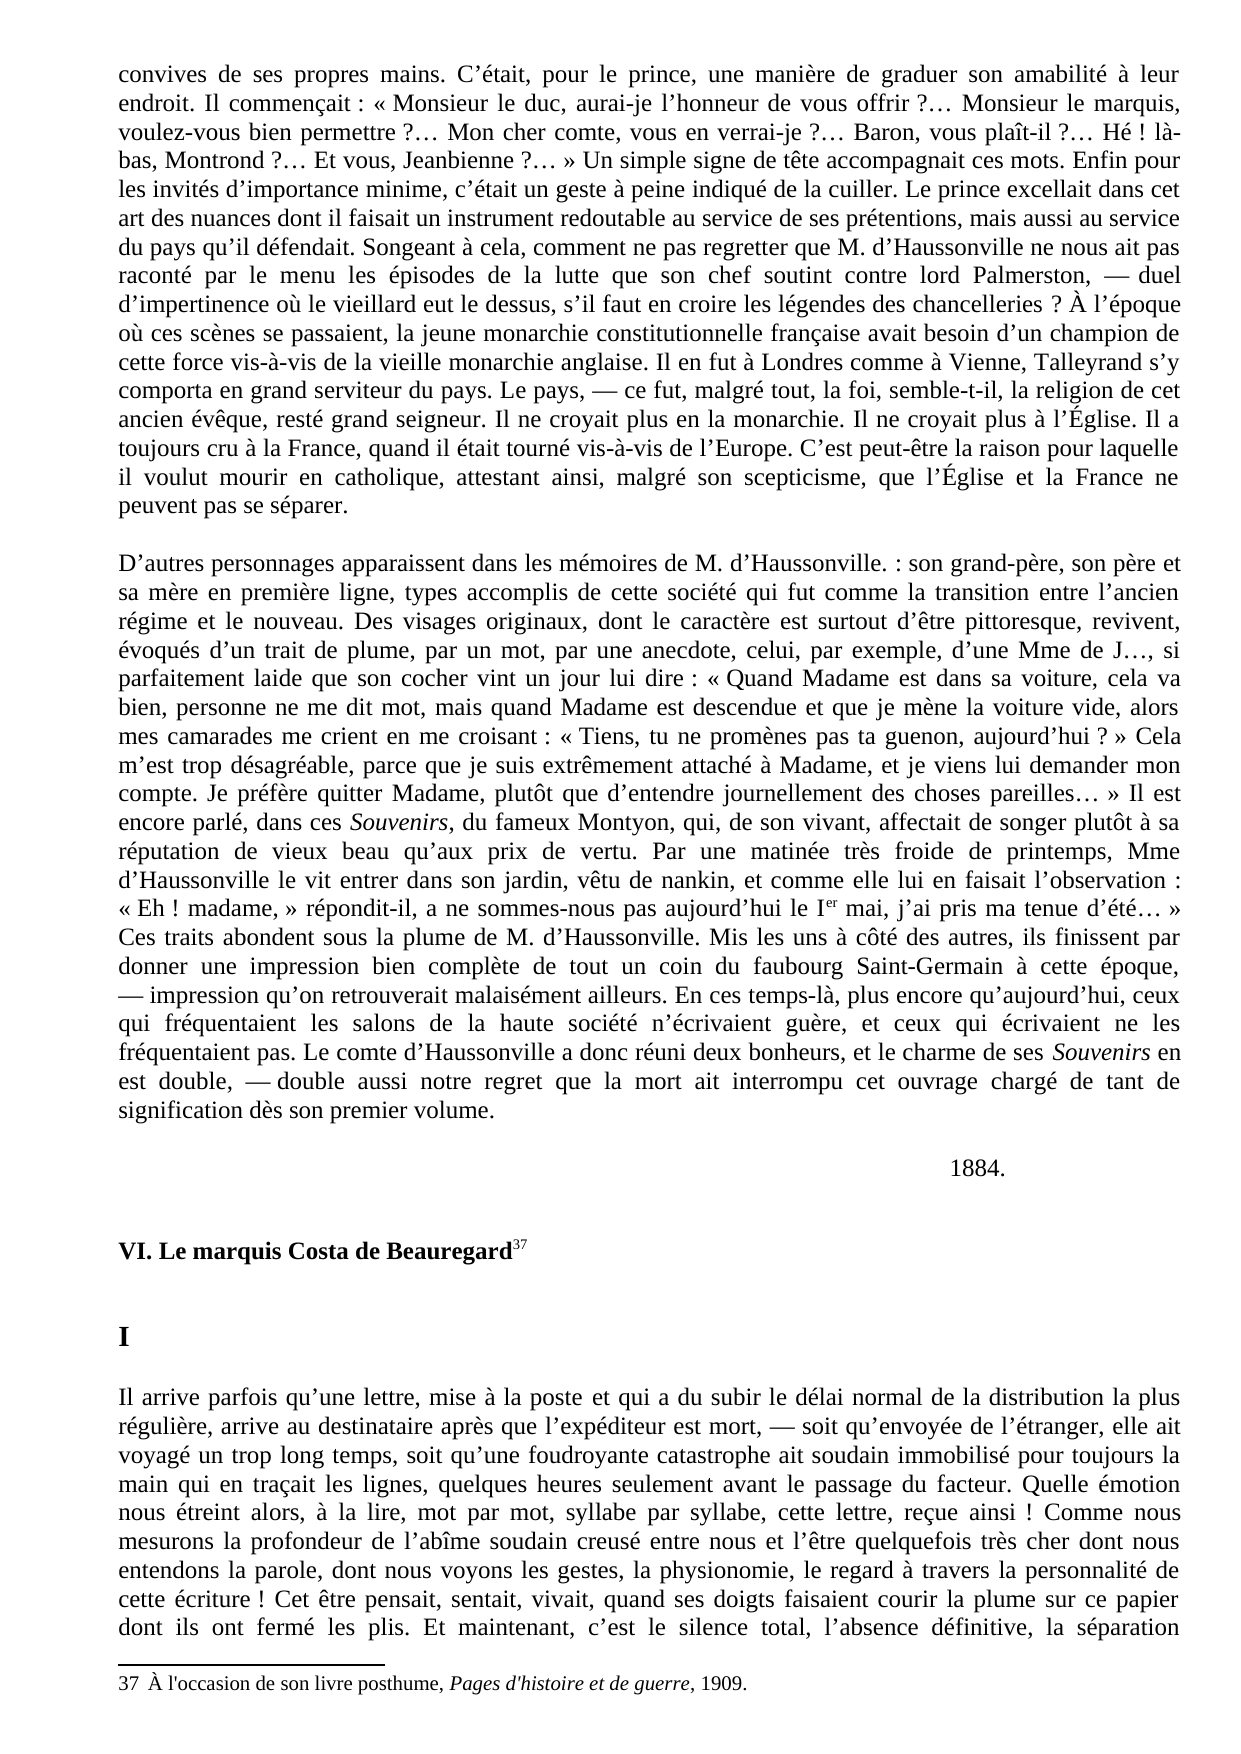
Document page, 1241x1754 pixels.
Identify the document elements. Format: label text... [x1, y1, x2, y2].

text convives de ses propres mains. C’était, pour le prince, une manière de graduer son amabilité à leur endroit. Il commençait : « Monsieur le duc, aurai-je l’honneur de vous offrir ?… Monsieur le marquis, voulez-vous bien permettre ?… Mon cher comte, vous en verrai-je ?… Baron, vous plaît-il ?… Hé ! là-bas, Montrond ?… Et vous, Jeanbienne ?… » Un simple signe de tête accompagnait ces mots. Enfin pour les invités d’importance minime, c’était un geste à peine indiqué de la cuiller. Le prince excellait dans cet art des nuances dont il faisait un instrument redoutable au service de ses prétentions, mais aussi au service du pays qu’il défendait. Songeant à cela, comment ne pas regretter que M. d’Haussonville ne nous ait pas raconté par le menu les épisodes de la lutte que son chef soutint contre lord Palmerston, — duel d’impertinence où le vieillard eut le dessus, s’il faut en croire les légendes des chancelleries ? À l’époque où ces scènes se passaient, la jeune monarchie constitutionnelle française avait besoin d’un champion de cette force vis-à-vis de la vieille monarchie anglaise. Il en fut à Londres comme à Vienne, Talleyrand s’y comporta en grand serviteur du pays. Le pays, — ce fut, malgré tout, la foi, semble-t-il, la religion de cet ancien évêque, resté grand seigneur. Il ne croyait plus en la monarchie. Il ne croyait plus à l’Église. Il a toujours cru à la France, quand il était tourné vis-à-vis de l’Europe. C’est peut-être la raison pour laquelle il voulut mourir en catholique, attestant ainsi, malgré son scepticisme, que l’Église et la France ne peuvent pas se séparer. [118, 59, 1181, 519]
subtitle I [118, 1319, 1181, 1353]
text Il arrive parfois qu’une lettre, mise à la poste et qui a du subir le délai normal de la distribution la plus régulière, arrive au destinataire après que l’expéditeur est mort, — soit qu’envoyée de l’étranger, elle ait voyagé un trop long temps, soit qu’une foudroyante catastrophe ait soudain immobilisé pour toujours la main qui en traçait les lignes, quelques heures seulement avant le passage du facteur. Quelle émotion nous étreint alors, à la lire, mot par mot, syllabe par syllabe, cette lettre, reçue ainsi ! Comme nous mesurons la profondeur de l’abîme soudain creusé entre nous et l’être quelquefois très cher dont nous entendons la parole, dont nous voyons les gestes, la physionomie, le regard à travers la personnalité de cette écriture ! Cet être pensait, sentait, vivait, quand ses doigts faisaient courir la plume sur ce papier dont ils ont fermé les plis. Et maintenant, c’est le silence total, l’absence définitive, la séparation [118, 1382, 1181, 1641]
text D’autres personnages apparaissent dans les mémoires de M. d’Haussonville. : son grand-père, son père et sa mère en première ligne, types accomplis de cette société qui fut comme la transition entre l’ancien régime et le nouveau. Des visages originaux, dont le caractère est surtout d’être pittoresque, revivent, évoqués d’un trait de plume, par un mot, par une anecdote, celui, par exemple, d’une Mme de J…, si parfaitement laide que son cocher vint un jour lui dire : « Quand Madame est dans sa voiture, cela va bien, personne ne me dit mot, mais quand Madame est descendue et que je mène la voiture vide, alors mes camarades me crient en me croisant : « Tiens, tu ne promènes pas ta guenon, aujourd’hui ? » Cela m’est trop désagréable, parce que je suis extrêmement attaché à Madame, et je viens lui demander mon compte. Je préfère quitter Madame, plutôt que d’entendre journellement des choses pareilles… » Il est encore parlé, dans ces Souvenirs, du fameux Montyon, qui, de son vivant, affectait de songer plutôt à sa réputation de vieux beau qu’aux prix de vertu. Par une matinée très froide de printemps, Mme d’Haussonville le vit entrer dans son jardin, vêtu de nankin, et comme elle lui en faisait l’observation : « Eh ! madame, » répondit-il, a ne sommes-nous pas aujourd’hui le Ier mai, j’ai pris ma tenue d’été… » Ces traits abondent sous la plume de M. d’Haussonville. Mis les uns à côté des autres, ils finissent par donner une impression bien complète de tout un coin du faubourg Saint-Germain à cette époque, — impression qu’on retrouverait malaisément ailleurs. En ces temps-là, plus encore qu’aujourd’hui, ceux qui fréquentaient les salons de la haute société n’écrivaient guère, et ceux qui écrivaient ne les fréquentaient pas. Le comte d’Haussonville a donc réuni deux bonheurs, et le charme de ses Souvenirs en est double, — double aussi notre regret que la mort ait interrompu cet ouvrage chargé de tant de signification dès son premier volume. [118, 548, 1181, 1123]
text À l'occasion de son livre posthume, Pages d'histoire et de guerre, 1909. [118, 1671, 1181, 1695]
subtitle VI. Le marquis Costa de Beauregard [118, 1236, 1181, 1265]
text 1884. [118, 1153, 1181, 1182]
